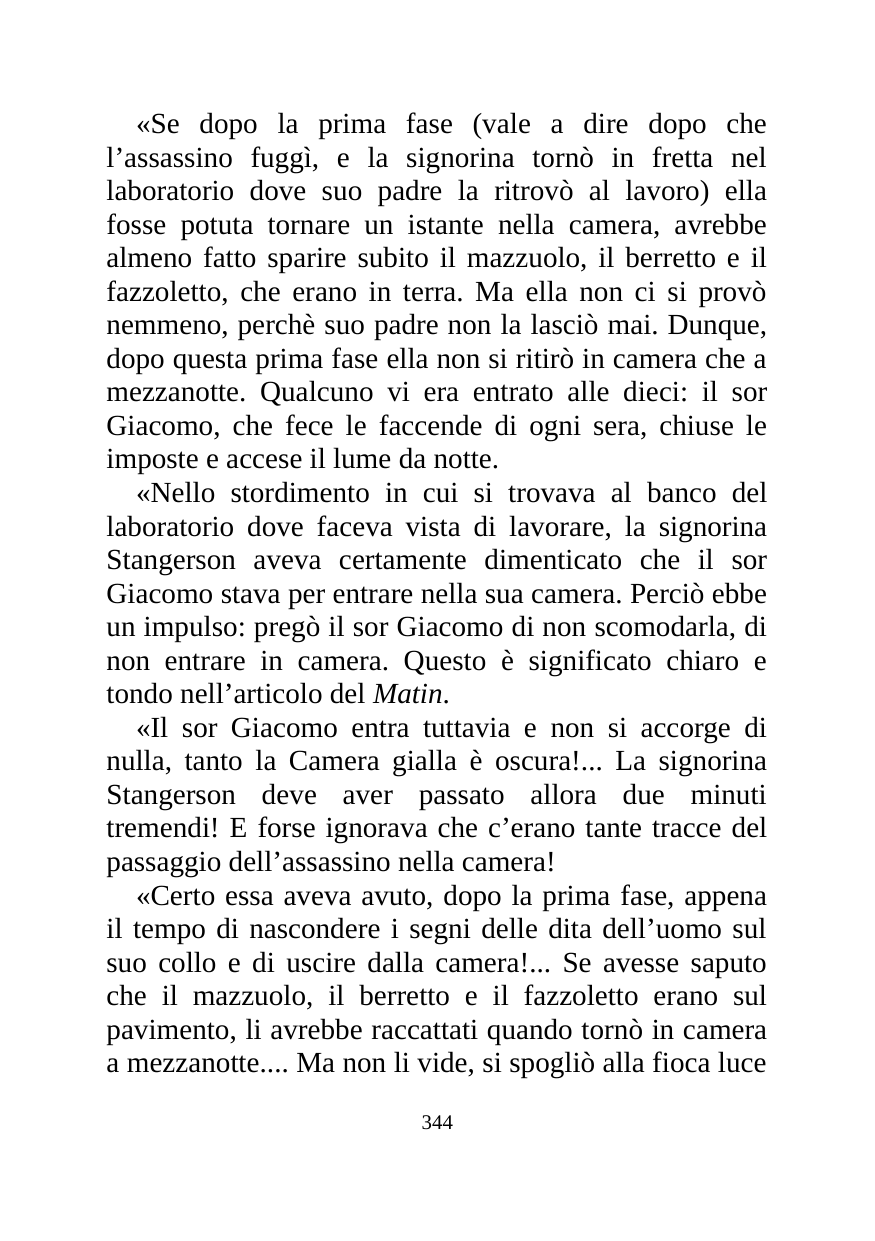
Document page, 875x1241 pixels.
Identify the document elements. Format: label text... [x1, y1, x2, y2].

text «Se dopo la prima fase (vale a dire dopo che l’assassino fuggì, e la signorina tornò in fretta nel laboratorio dove suo padre la ritrovò al lavoro) ella fosse potuta tornare un istante nella camera, avrebbe almeno fatto sparire subito il mazzuolo, il berretto e il fazzoletto, che erano in terra. Ma ella non ci si provò nemmeno, perchè suo padre non la lasciò mai. Dunque, dopo questa prima fase ella non si ritirò in camera che a mezzanotte. Qualcuno vi era entrato alle dieci: il sor Giacomo, che fece le faccende di ogni sera, chiuse le imposte e accese il lume da notte. [106, 106, 768, 475]
text «Certo essa aveva avuto, dopo la prima fase, appena il tempo di nascondere i segni delle dita dell’uomo sul suo collo e di uscire dalla camera!... Se avesse saputo che il mazzuolo, il berretto e il fazzoletto erano sul pavimento, li avrebbe raccattati quando tornò in camera a mezzanotte.... Ma non li vide, si spogliò alla fioca luce [106, 878, 768, 1079]
text «Il sor Giacomo entra tuttavia e non si accorge di nulla, tanto la Camera gialla è oscura!... La signorina Stangerson deve aver passato allora due minuti tremendi! E forse ignorava che c’erano tante tracce del passaggio dell’assassino nella camera! [106, 710, 768, 878]
text «Nello stordimento in cui si trovava al banco del laboratorio dove faceva vista di lavorare, la signorina Stangerson aveva certamente dimenticato che il sor Giacomo stava per entrare nella sua camera. Perciò ebbe un impulso: pregò il sor Giacomo di non scomodarla, di non entrare in camera. Questo è significato chiaro e tondo nell’articolo del Matin. [106, 475, 768, 710]
